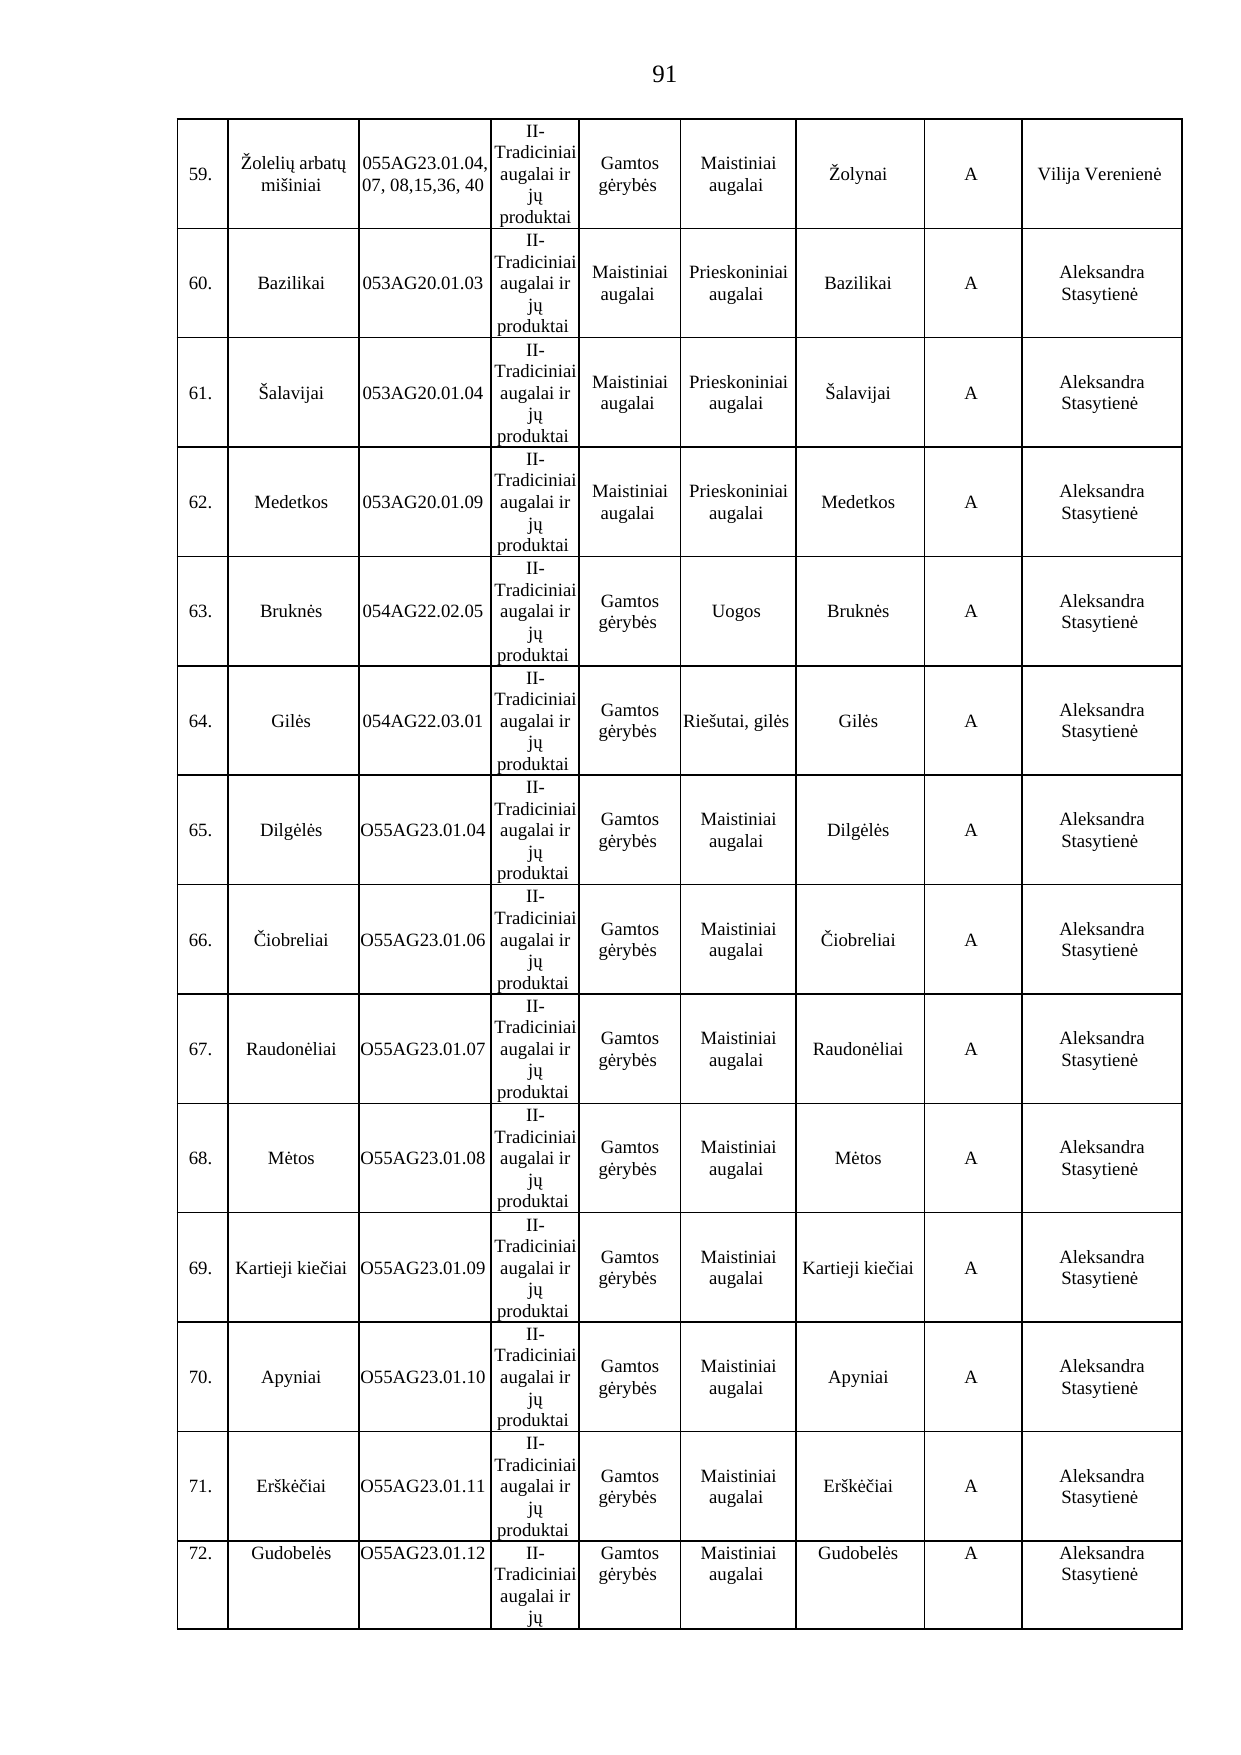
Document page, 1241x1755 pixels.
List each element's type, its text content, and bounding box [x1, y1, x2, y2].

table_cell II-Tradiciniai augalai ir jų produktai [492, 338, 578, 446]
table_cell Prieskoniniai augalai [681, 229, 795, 337]
table_cell Dilgėlės [797, 776, 924, 884]
table_cell Čiobreliai [229, 885, 358, 993]
table_cell Kartieji kiečiai [229, 1213, 358, 1321]
table_cell Vilija Verenienė [1023, 120, 1181, 227]
table_cell Gamtos gėrybės [580, 1542, 680, 1628]
table_cell Uogos [681, 557, 795, 665]
table_cell Bruknės [797, 557, 924, 665]
table_cell Čiobreliai [797, 885, 924, 993]
table_cell Gamtos gėrybės [580, 1432, 680, 1540]
table_cell Aleksandra Stasytienė [1023, 667, 1181, 774]
table_cell 72. [178, 1542, 227, 1628]
table_cell Maistiniai augalai [681, 120, 795, 227]
table_cell II-Tradiciniai augalai ir jų produktai [492, 1323, 578, 1431]
table_cell II-Tradiciniai augalai ir jų produktai [492, 1213, 578, 1321]
table_cell Aleksandra Stasytienė [1023, 557, 1181, 665]
table_cell Gamtos gėrybės [580, 667, 680, 774]
table_cell Erškėčiai [797, 1432, 924, 1540]
table_cell Maistiniai augalai [681, 1213, 795, 1321]
table_cell Bazilikai [797, 229, 924, 337]
table_cell Gudobelės [797, 1542, 924, 1628]
table_cell O55AG23.01.11 [360, 1432, 490, 1540]
table_cell Dilgėlės [229, 776, 358, 884]
table_cell A [925, 229, 1021, 337]
table_cell Aleksandra Stasytienė [1023, 995, 1181, 1102]
table_cell 60. [178, 229, 227, 337]
table_cell Maistiniai augalai [580, 338, 680, 446]
table_cell A [925, 557, 1021, 665]
table_cell O55AG23.01.10 [360, 1323, 490, 1431]
table_cell Kartieji kiečiai [797, 1213, 924, 1321]
table_cell Aleksandra Stasytienė [1023, 338, 1181, 446]
table_cell Mėtos [797, 1104, 924, 1212]
table_cell 63. [178, 557, 227, 665]
table_cell Raudonėliai [797, 995, 924, 1102]
table_cell Prieskoniniai augalai [681, 448, 795, 556]
table_cell Aleksandra Stasytienė [1023, 229, 1181, 337]
table_cell A [925, 448, 1021, 556]
table_cell 67. [178, 995, 227, 1102]
table_cell A [925, 1213, 1021, 1321]
table_cell Aleksandra Stasytienė [1023, 448, 1181, 556]
table_cell Gamtos gėrybės [580, 1213, 680, 1321]
table_cell Aleksandra Stasytienė [1023, 1104, 1181, 1212]
table_cell II-Tradiciniai augalai ir jų produktai [492, 667, 578, 774]
table_cell 68. [178, 1104, 227, 1212]
table_cell Medetkos [797, 448, 924, 556]
table_cell Bazilikai [229, 229, 358, 337]
table_cell Maistiniai augalai [681, 1432, 795, 1540]
table_cell A [925, 338, 1021, 446]
table_cell A [925, 667, 1021, 774]
table_cell 053AG20.01.04 [360, 338, 490, 446]
table_cell Riešutai, gilės [681, 667, 795, 774]
table_cell O55AG23.01.08 [360, 1104, 490, 1212]
table_cell 71. [178, 1432, 227, 1540]
table_cell O55AG23.01.09 [360, 1213, 490, 1321]
table_cell A [925, 995, 1021, 1102]
table_cell 054AG22.03.01 [360, 667, 490, 774]
table_cell O55AG23.01.04 [360, 776, 490, 884]
table_cell Gamtos gėrybės [580, 885, 680, 993]
table_cell O55AG23.01.07 [360, 995, 490, 1102]
table_cell Žolynai [797, 120, 924, 227]
table_cell 66. [178, 885, 227, 993]
table_cell Maistiniai augalai [681, 1104, 795, 1212]
table_cell A [925, 1432, 1021, 1540]
table_cell Gamtos gėrybės [580, 120, 680, 227]
table_cell Gilės [229, 667, 358, 774]
table_cell Maistiniai augalai [681, 1542, 795, 1628]
table_cell Mėtos [229, 1104, 358, 1212]
table_cell Maistiniai augalai [681, 1323, 795, 1431]
table_cell Šalavijai [797, 338, 924, 446]
table_cell 70. [178, 1323, 227, 1431]
table_cell A [925, 1323, 1021, 1431]
table_cell Maistiniai augalai [681, 776, 795, 884]
table_cell Maistiniai augalai [681, 995, 795, 1102]
table_cell Prieskoniniai augalai [681, 338, 795, 446]
table_cell II-Tradiciniai augalai ir jų produktai [492, 1104, 578, 1212]
table_cell Apyniai [797, 1323, 924, 1431]
table_cell 055AG23.01.04, 07, 08,15,36, 40 [360, 120, 490, 227]
table_cell Bruknės [229, 557, 358, 665]
table_cell A [925, 1542, 1021, 1628]
table_cell Gamtos gėrybės [580, 776, 680, 884]
table_cell Gilės [797, 667, 924, 774]
table_cell Aleksandra Stasytienė [1023, 1323, 1181, 1431]
table_cell II-Tradiciniai augalai ir jų produktai [492, 448, 578, 556]
table_cell Gamtos gėrybės [580, 1323, 680, 1431]
table_cell Raudonėliai [229, 995, 358, 1102]
table_cell Maistiniai augalai [580, 229, 680, 337]
table_cell II-Tradiciniai augalai ir jų produktai [492, 557, 578, 665]
table_cell Erškėčiai [229, 1432, 358, 1540]
table_cell 62. [178, 448, 227, 556]
table_cell 053AG20.01.03 [360, 229, 490, 337]
table_cell Apyniai [229, 1323, 358, 1431]
table_cell II-Tradiciniai augalai ir jų produktai [492, 120, 578, 227]
table_cell A [925, 776, 1021, 884]
table_cell Aleksandra Stasytienė [1023, 885, 1181, 993]
table_cell Gamtos gėrybės [580, 1104, 680, 1212]
table_cell Gamtos gėrybės [580, 995, 680, 1102]
table_cell Medetkos [229, 448, 358, 556]
table_cell Gudobelės [229, 1542, 358, 1628]
table_cell Aleksandra Stasytienė [1023, 1213, 1181, 1321]
table_cell O55AG23.01.12 [360, 1542, 490, 1628]
table_cell II-Tradiciniai augalai ir jų produktai [492, 776, 578, 884]
table_cell II-Tradiciniai augalai ir jų produktai [492, 1432, 578, 1540]
table_cell Aleksandra Stasytienė [1023, 1542, 1181, 1628]
table_cell Žolelių arbatų mišiniai [229, 120, 358, 227]
table_cell 61. [178, 338, 227, 446]
table_cell II-Tradiciniai augalai ir jų produktai [492, 885, 578, 993]
table_cell 054AG22.02.05 [360, 557, 490, 665]
table_cell 65. [178, 776, 227, 884]
table_cell 64. [178, 667, 227, 774]
table_cell II-Tradiciniai augalai ir jų produktai [492, 229, 578, 337]
table_cell Aleksandra Stasytienė [1023, 1432, 1181, 1540]
table_cell 053AG20.01.09 [360, 448, 490, 556]
table_cell O55AG23.01.06 [360, 885, 490, 993]
table_cell Maistiniai augalai [580, 448, 680, 556]
table_cell A [925, 885, 1021, 993]
table_cell Šalavijai [229, 338, 358, 446]
table_cell 69. [178, 1213, 227, 1321]
table_cell A [925, 1104, 1021, 1212]
table_cell A [925, 120, 1021, 227]
table_cell 59. [178, 120, 227, 227]
table_cell Maistiniai augalai [681, 885, 795, 993]
table_cell Aleksandra Stasytienė [1023, 776, 1181, 884]
table_cell II-Tradiciniai augalai ir jų produktai [492, 995, 578, 1102]
table_cell Gamtos gėrybės [580, 557, 680, 665]
table_cell II-Tradiciniai augalai ir jų [492, 1542, 578, 1628]
